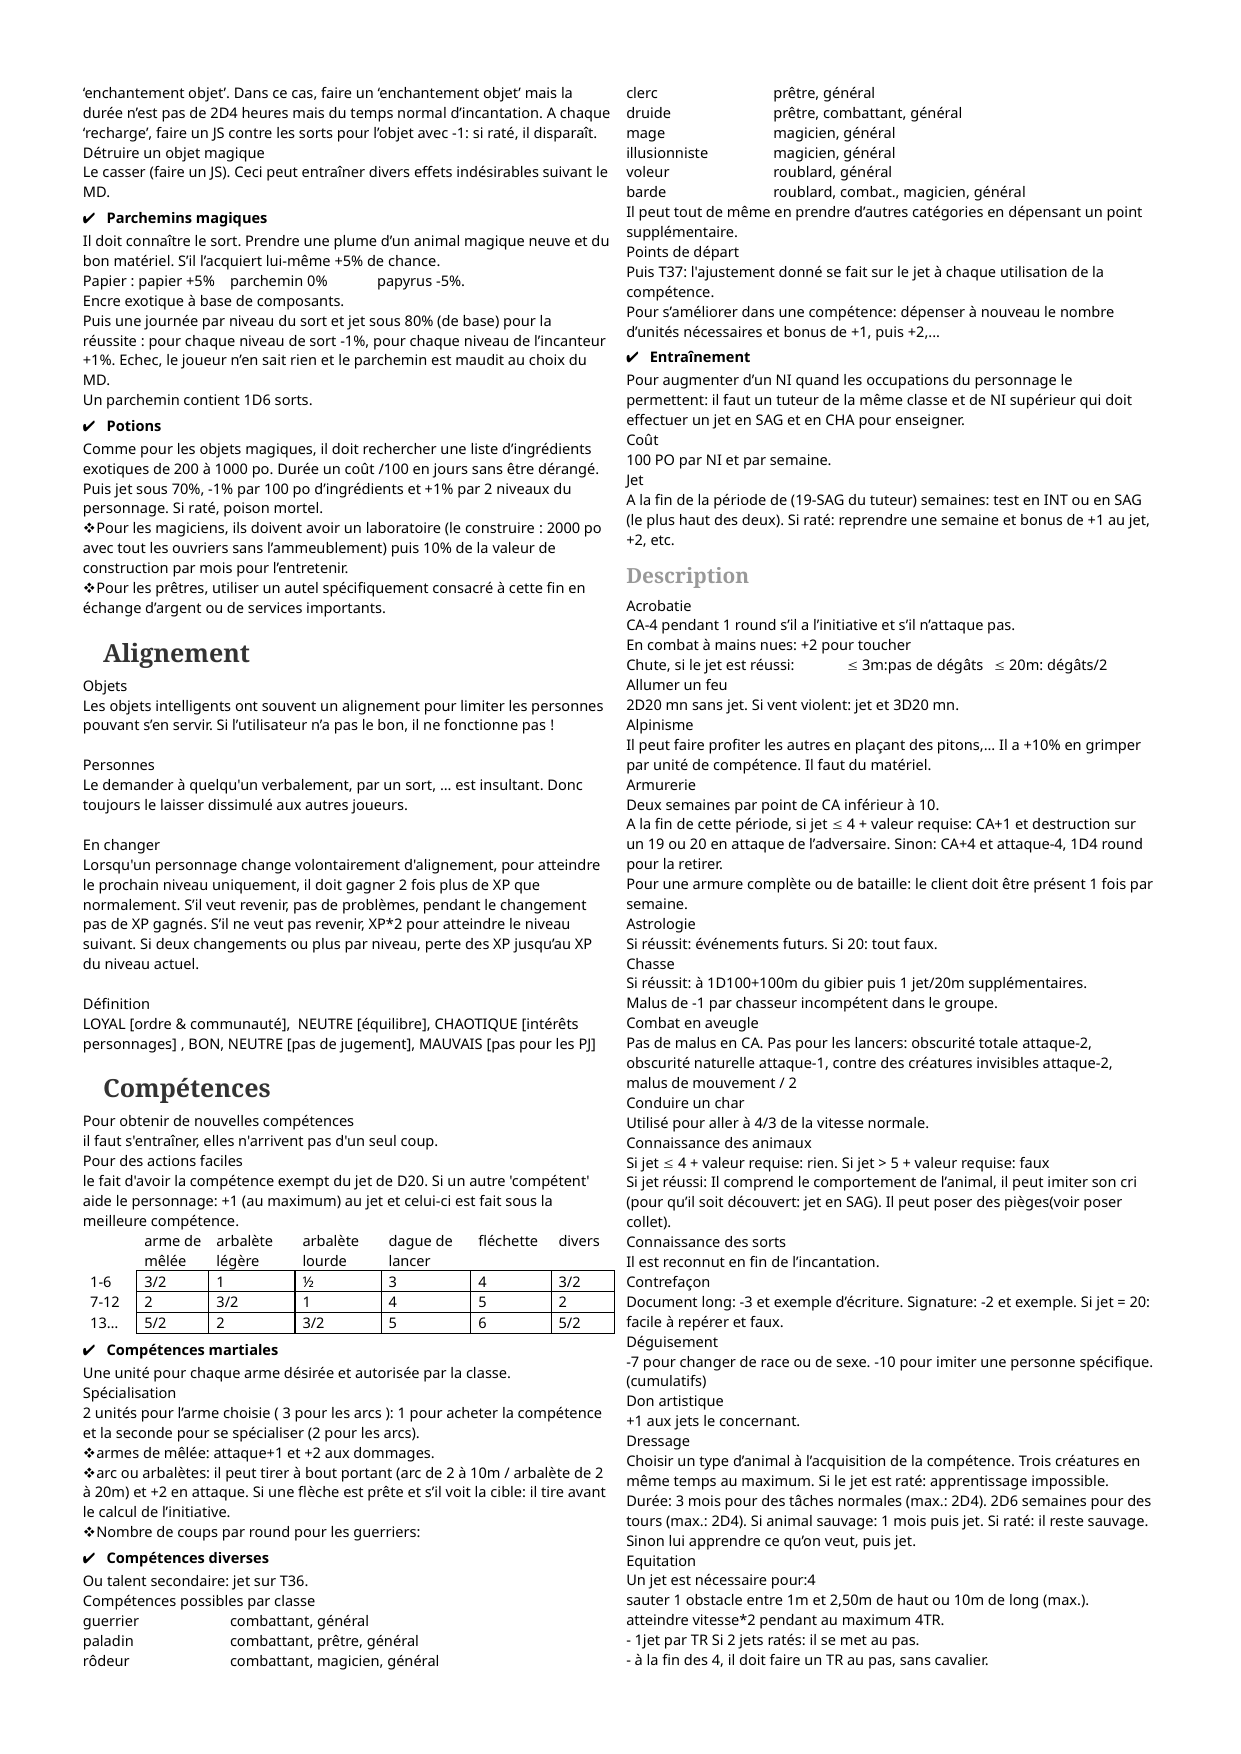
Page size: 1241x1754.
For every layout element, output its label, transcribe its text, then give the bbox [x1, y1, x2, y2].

text Ou talent secondaire: jet sur T36. [83, 1571, 614, 1591]
table_cell 5/2 [552, 1313, 614, 1333]
text Si réussit: à 1D100+100m du gibier puis 1 jet/20m supplémentaires. [626, 973, 1157, 993]
text A la fin de la période de (19-SAG du tuteur) semaines: test en INT ou en SAG (le plus haut des deux). Si raté: reprendre une semaine et bonus de +1 au jet, +2, etc. [626, 489, 1157, 549]
text Si réussit: événements futurs. Si 20: tout faux. [626, 933, 1157, 953]
list Pour les prêtres, utiliser un autel spécifiquement consacré à cette fin en échange d’argent ou de services importants. [83, 578, 614, 618]
text druide prêtre, combattant, général [626, 103, 1157, 122]
text Armurerie [626, 774, 1157, 794]
text En combat à mains nues: +2 pour toucher [626, 635, 1157, 655]
text ‘enchantement objet’. Dans ce cas, faire un ‘enchantement objet’ mais la durée n’est pas de 2D4 heures mais du temps normal d’incantation. A chaque ‘recharge’, faire un JS contre les sorts pour l’objet avec -1: si raté, il disparaît. [83, 83, 614, 142]
list arc ou arbalètes: il peut tirer à bout portant (arc de 2 à 10m / arbalète de 2 à 20m) et +2 en attaque. Si une flèche est prête et s’il voit la cible: il tire avant le calcul de l’initiative. [83, 1462, 614, 1522]
text Pour s’améliorer dans une compétence: dépenser à nouveau le nombre d’unités nécessaires et bonus de +1, puis +2,... [626, 302, 1157, 341]
text illusionniste magicien, général [626, 142, 1157, 162]
text Malus de -1 par chasseur incompétent dans le groupe. [626, 993, 1157, 1013]
text guerrier combattant, général [83, 1611, 614, 1630]
text Encre exotique à base de composants. [83, 291, 614, 310]
table_cell 1-6 [83, 1270, 136, 1291]
text Puis une journée par niveau du sort et jet sous 80% (de base) pour la réussite : pour chaque niveau de sort -1%, pour chaque niveau de l’incanteur +1%. Echec, le joueur n’en sait rien et le parchemin est maudit au choix du MD. [83, 310, 614, 390]
table_cell 3/2 [552, 1271, 614, 1291]
text Document long: -3 et exemple d’écriture. Signature: -2 et exemple. Si jet = 20: facile à repérer et faux. [626, 1292, 1157, 1331]
subtitle Entraînement [626, 347, 1157, 367]
text Combat en aveugle [626, 1013, 1157, 1033]
subtitle Potions [83, 416, 614, 436]
table_cell 3/2 [209, 1292, 294, 1312]
text Il est reconnut en fin de l’incantation. [626, 1252, 1157, 1272]
table_cell 4 [471, 1271, 551, 1291]
table_cell 1 [209, 1271, 294, 1291]
text CA-4 pendant 1 round s’il a l’initiative et s’il n’attaque pas. [626, 615, 1157, 635]
text Pour des actions faciles [83, 1151, 614, 1171]
text Si jet  4 + valeur requise: rien. Si jet > 5 + valeur requise: faux [626, 1152, 1157, 1172]
subtitle Alignement [103, 635, 614, 669]
text Objets [83, 675, 614, 695]
text -7 pour changer de race ou de sexe. -10 pour imiter une personne spécifique. (cumulatifs) [626, 1351, 1157, 1391]
text Détruire un objet magique [83, 142, 614, 162]
subtitle Compétences [103, 1071, 614, 1105]
text LOYAL [ordre & communauté], NEUTRE [équilibre], CHAOTIQUE [intérêts personnages] , BON, NEUTRE [pas de jugement], MAUVAIS [pas pour les PJ] [83, 1014, 614, 1053]
list Comme pour les objets magiques, il doit rechercher une liste d’ingrédients exotiques de 200 à 1000 po. Durée un coût /100 en jours sans être dérangé. Puis jet sous 70%, -1% par 100 po d’ingrédients et +1% par 2 niveaux du personnage. Si raté, poison mortel. [83, 439, 614, 518]
text Choisir un type d’animal à l’acquisition de la compétence. Trois créatures en même temps au maximum. Si le jet est raté: apprentissage impossible. [626, 1451, 1157, 1491]
text atteindre vitesse*2 pendant au maximum 4TR. [626, 1610, 1157, 1630]
text Conduire un char [626, 1093, 1157, 1113]
text Astrologie [626, 914, 1157, 933]
text Alpinisme [626, 715, 1157, 734]
text voleur roublard, général [626, 162, 1157, 182]
text Jet [626, 469, 1157, 489]
table_cell 2 [137, 1292, 208, 1312]
text Coût [626, 430, 1157, 450]
text 100 PO par NI et par semaine. [626, 450, 1157, 469]
text Contrefaçon [626, 1272, 1157, 1292]
text Allumer un feu [626, 675, 1157, 695]
text En changer [83, 834, 614, 854]
text Personnes [83, 755, 614, 775]
text Pas de malus en CA. Pas pour les lancers: obscurité totale attaque-2, obscurité naturelle attaque-1, contre des créatures invisibles attaque-2, malus de mouvement / 2 [626, 1033, 1157, 1093]
text Equitation [626, 1550, 1157, 1570]
text +1 aux jets le concernant. [626, 1411, 1157, 1431]
text sauter 1 obstacle entre 1m et 2,50m de haut ou 10m de long (max.). [626, 1590, 1157, 1610]
text Le demander à quelqu'un verbalement, par un sort, ... est insultant. Donc toujours le laisser dissimulé aux autres joueurs. [83, 775, 614, 815]
text Pour augmenter d’un NI quand les occupations du personnage le permettent: il faut un tuteur de la même classe et de NI supérieur qui doit effectuer un jet en SAG et en CHA pour enseigner. [626, 370, 1157, 430]
subtitle Compétences martiales [83, 1340, 614, 1360]
table_cell 3 [382, 1271, 470, 1291]
table_cell 7-12 [83, 1291, 136, 1312]
subtitle Description [626, 561, 1157, 589]
table_cell 3/2 [296, 1313, 381, 1333]
text Un jet est nécessaire pour:4 [626, 1570, 1157, 1590]
table_header divers [551, 1231, 614, 1270]
text Un parchemin contient 1D6 sorts. [83, 390, 614, 410]
subtitle Parchemins magiques [83, 208, 614, 228]
text Dressage [626, 1431, 1157, 1451]
text Pour une armure complète ou de bataille: le client doit être présent 1 fois par semaine. [626, 874, 1157, 914]
text Si jet réussi: Il comprend le comportement de l’animal, il peut imiter son cri (pour qu’il soit découvert: jet en SAG). Il peut poser des pièges(voir poser collet). [626, 1172, 1157, 1232]
table_cell 3/2 [137, 1271, 208, 1291]
text Il doit connaître le sort. Prendre une plume d’un animal magique neuve et du bon matériel. S’il l’acquiert lui-même +5% de chance. [83, 231, 614, 271]
table_cell 1 [296, 1292, 381, 1312]
text Durée: 3 mois pour des tâches normales (max.: 2D4). 2D6 semaines pour des tours (max.: 2D4). Si animal sauvage: 1 mois puis jet. Si raté: il reste sauvage. Sinon lui apprendre ce qu’on veut, puis jet. [626, 1491, 1157, 1550]
text 2D20 mn sans jet. Si vent violent: jet et 3D20 mn. [626, 695, 1157, 715]
text rôdeur combattant, magicien, général [83, 1650, 614, 1670]
text Connaissance des animaux [626, 1132, 1157, 1152]
text Chute, si le jet est réussi:  3m:pas de dégâts  20m: dégâts/2 [626, 655, 1157, 675]
text il faut s'entraîner, elles n'arrivent pas d'un seul coup. [83, 1131, 614, 1151]
table_header arme de mêlée [137, 1231, 209, 1270]
text mage magicien, général [626, 122, 1157, 142]
table_cell 5 [382, 1313, 470, 1333]
table_header [83, 1231, 137, 1270]
table_cell 2 [209, 1313, 294, 1333]
text Chasse [626, 953, 1157, 973]
table_header fléchette [471, 1231, 551, 1270]
list Nombre de coups par round pour les guerriers: [83, 1522, 614, 1542]
text Les objets intelligents ont souvent un alignement pour limiter les personnes pouvant s’en servir. Si l’utilisateur n’a pas le bon, il ne fonctionne pas ! [83, 695, 614, 735]
table_cell 13… [83, 1312, 136, 1333]
text Le casser (faire un JS). Ceci peut entraîner divers effets indésirables suivant le MD. [83, 162, 614, 202]
text - 1jet par TR Si 2 jets ratés: il se met au pas. [626, 1630, 1157, 1650]
table_header arbalète légère [209, 1231, 295, 1270]
text Acrobatie [626, 595, 1157, 615]
table_cell ½ [296, 1271, 381, 1291]
table_cell 5/2 [137, 1313, 208, 1333]
table_cell 2 [552, 1292, 614, 1312]
text Définition [83, 994, 614, 1014]
text paladin combattant, prêtre, général [83, 1630, 614, 1650]
text Points de départ [626, 242, 1157, 262]
table_cell 6 [471, 1313, 551, 1333]
text Deux semaines par point de CA inférieur à 10. [626, 794, 1157, 814]
text Pour obtenir de nouvelles compétences [83, 1111, 614, 1131]
table_cell 4 [382, 1292, 470, 1312]
text barde roublard, combat., magicien, général [626, 182, 1157, 202]
text Connaissance des sorts [626, 1232, 1157, 1252]
text 2 unités pour l’arme choisie ( 3 pour les arcs ): 1 pour acheter la compétence et la seconde pour se spécialiser (2 pour les arcs). [83, 1403, 614, 1442]
text le fait d'avoir la compétence exempt du jet de D20. Si un autre 'compétent' aide le personnage: +1 (au maximum) au jet et celui-ci est fait sous la meilleure compétence. [83, 1171, 614, 1231]
subtitle Compétences diverses [83, 1548, 614, 1568]
table_cell 5 [471, 1292, 551, 1312]
table_header dague de lancer [381, 1231, 471, 1270]
text Don artistique [626, 1391, 1157, 1411]
text - à la fin des 4, il doit faire un TR au pas, sans cavalier. [626, 1650, 1157, 1670]
list Pour les magiciens, ils doivent avoir un laboratoire (le construire : 2000 po avec tout les ouvriers sans l’ammeublement) puis 10% de la valeur de construction par mois pour l’entretenir. [83, 518, 614, 578]
text Il peut faire profiter les autres en plaçant des pitons,... Il a +10% en grimper par unité de compétence. Il faut du matériel. [626, 734, 1157, 774]
text Utilisé pour aller à 4/3 de la vitesse normale. [626, 1113, 1157, 1132]
text Puis T37: l'ajustement donné se fait sur le jet à chaque utilisation de la compétence. [626, 262, 1157, 302]
text Papier : papier +5% parchemin 0% papyrus -5%. [83, 271, 614, 291]
text Spécialisation [83, 1383, 614, 1403]
text Déguisement [626, 1331, 1157, 1351]
text Compétences possibles par classe [83, 1591, 614, 1611]
list Il peut tout de même en prendre d’autres catégories en dépensant un point supplémentaire. [626, 202, 1157, 242]
list armes de mêlée: attaque+1 et +2 aux dommages. [83, 1442, 614, 1462]
text A la fin de cette période, si jet  4 + valeur requise: CA+1 et destruction sur un 19 ou 20 en attaque de l’adversaire. Sinon: CA+4 et attaque-4, 1D4 round pour la retirer. [626, 814, 1157, 874]
text Une unité pour chaque arme désirée et autorisée par la classe. [83, 1363, 614, 1383]
text clerc prêtre, général [626, 83, 1157, 103]
table_header arbalète lourde [295, 1231, 381, 1270]
text Lorsqu'un personnage change volontairement d'alignement, pour atteindre le prochain niveau uniquement, il doit gagner 2 fois plus de XP que normalement. S’il veut revenir, pas de problèmes, pendant le changement pas de XP gagnés. S’il ne veut pas revenir, XP*2 pour atteindre le niveau suivant. Si deux changements ou plus par niveau, perte des XP jusqu’au XP du niveau actuel. [83, 854, 614, 974]
